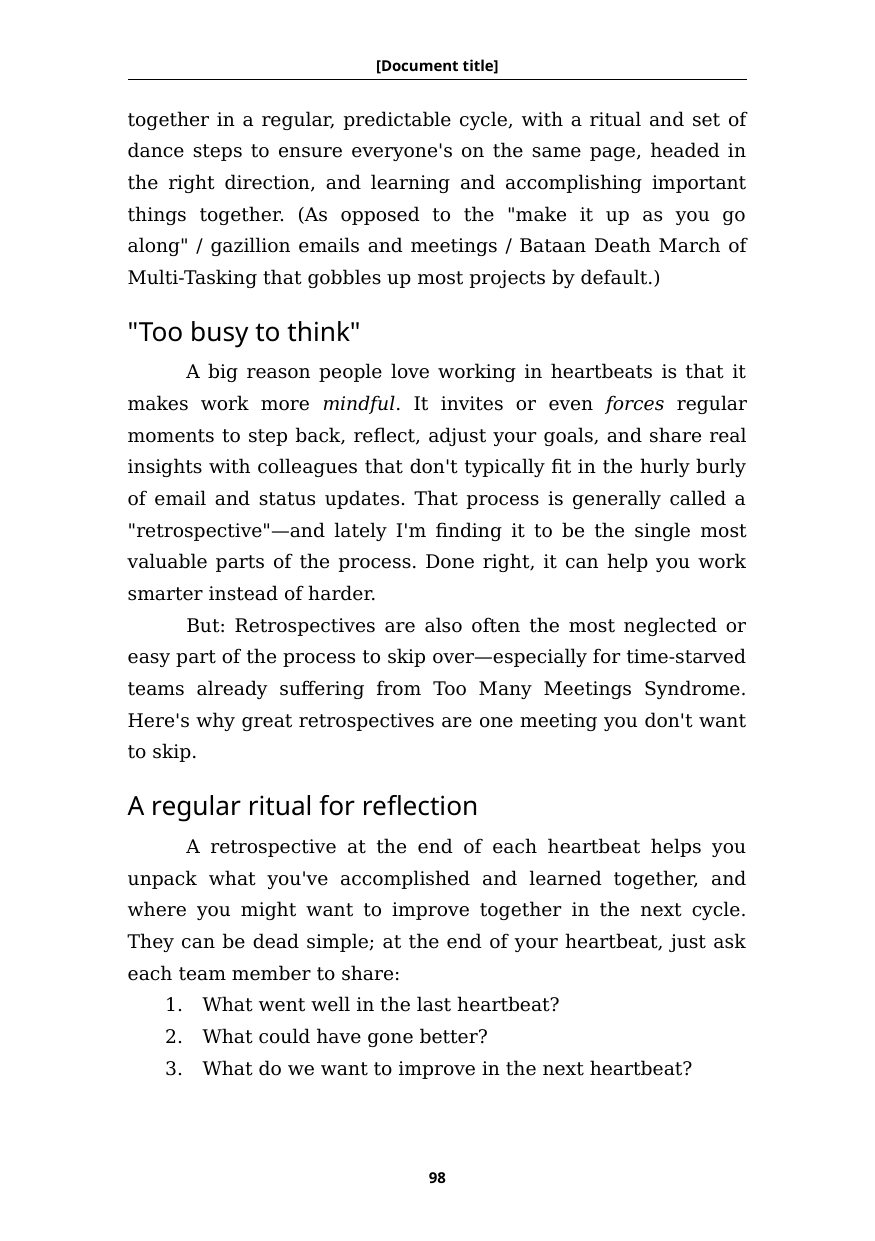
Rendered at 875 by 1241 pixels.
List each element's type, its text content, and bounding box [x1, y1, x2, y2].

text A big reason people love working in heartbeats is that it makes work more mindful. It invites or even forces regular moments to step back, reflect, adjust your goals, and share real insights with colleagues that don't typically fit in the hurly burly of email and status updates. That process is generally called a "retrospective"—and lately I'm finding it to be the single most valuable parts of the process. Done right, it can help you work smarter instead of harder. [127, 362, 747, 605]
text But: Retrospectives are also often the most neglected or easy part of the process to skip over—especially for time-starved teams already suffering from Too Many Meetings Syndrome. Here's why great retrospectives are one meeting you don't want to skip. [127, 615, 747, 763]
list What could have gone better? [165, 1026, 747, 1048]
text A retrospective at the end of each heartbeat helps you unpack what you've accomplished and learned together, and where you might want to improve together in the next cycle. They can be dead simple; at the end of your heartbeat, just ask each team member to share: [127, 836, 747, 984]
text together in a regular, predictable cycle, with a ritual and set of dance steps to ensure everyone's on the same page, headed in the right direction, and learning and accomplishing important things together. (As opposed to the "make it up as you go along" / gazillion emails and meetings / Bataan Death March of Multi-Tasking that gobbles up most projects by default.) [127, 109, 747, 289]
list What do we want to improve in the next heartbeat? [165, 1058, 747, 1079]
subtitle "Too busy to think" [127, 313, 747, 349]
list What went well in the last heartbeat? [165, 994, 747, 1016]
subtitle A regular ritual for reflection [127, 788, 747, 823]
